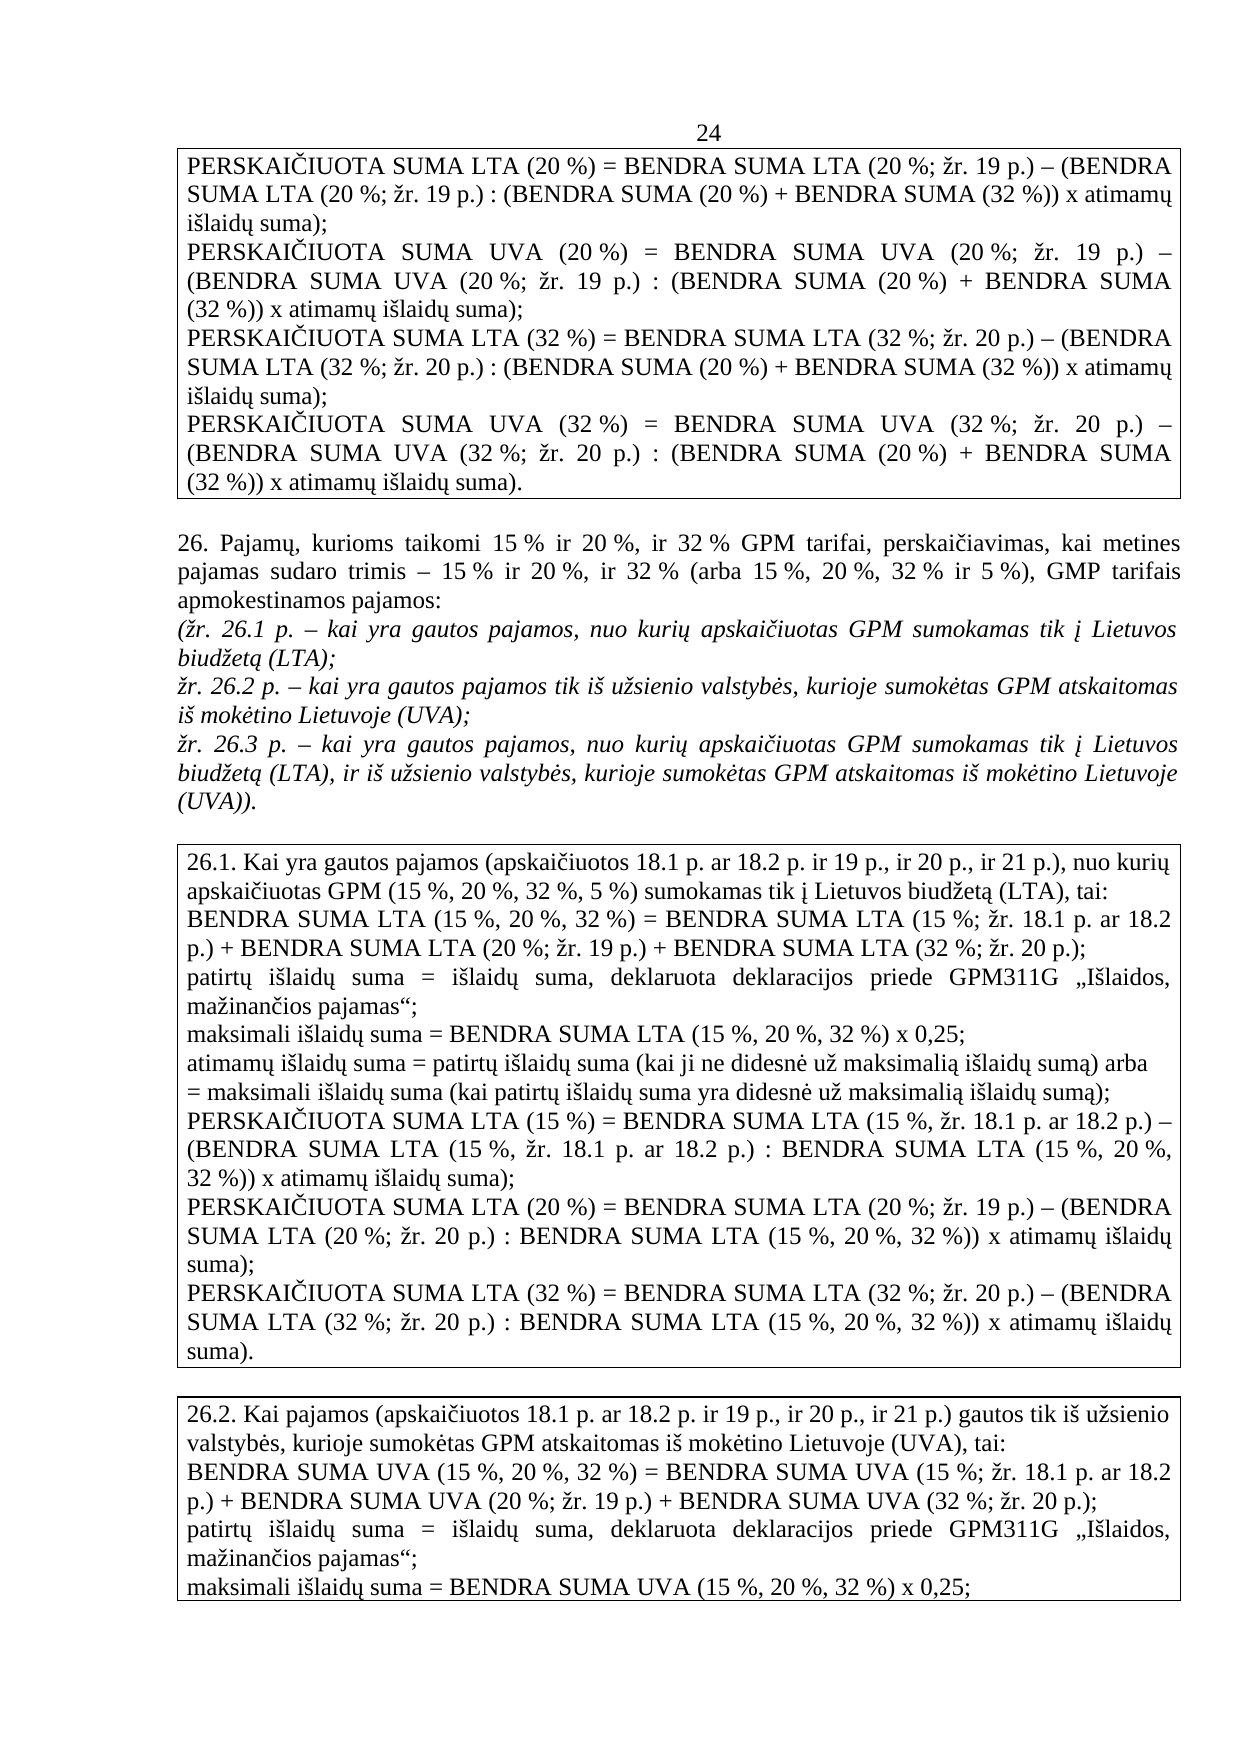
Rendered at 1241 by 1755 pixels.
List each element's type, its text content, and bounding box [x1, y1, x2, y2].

text PERSKAIČIUOTA SUMA LTA (20 %) = BENDRA SUMA LTA (20 %; žr. 19 p.) – (BENDRA SUMA LTA (20 %; žr. 19 p.) : (BENDRA SUMA (20 %) + BENDRA SUMA (32 %)) x atimamų išlaidų suma); [178, 149, 1180, 234]
text patirtų išlaidų suma = išlaidų suma, deklaruota deklaracijos priede GPM311G „Išlaidos, mažinančios pajamas“; [178, 959, 1180, 1016]
text BENDRA SUMA LTA (15 %, 20 %, 32 %) = BENDRA SUMA LTA (15 %; žr. 18.1 p. ar 18.2 p.) + BENDRA SUMA LTA (20 %; žr. 19 p.) + BENDRA SUMA LTA (32 %; žr. 20 p.); [178, 901, 1180, 959]
text atimamų išlaidų suma = patirtų išlaidų suma (kai ji ne didesnė už maksimalią išlaidų sumą) arba [178, 1045, 1180, 1074]
text PERSKAIČIUOTA SUMA LTA (32 %) = BENDRA SUMA LTA (32 %; žr. 20 p.) – (BENDRA SUMA LTA (32 %; žr. 20 p.) : BENDRA SUMA LTA (15 %, 20 %, 32 %)) x atimamų išlaidų suma). [178, 1275, 1180, 1367]
text PERSKAIČIUOTA SUMA LTA (15 %) = BENDRA SUMA LTA (15 %, žr. 18.1 p. ar 18.2 p.) – (BENDRA SUMA LTA (15 %, žr. 18.1 p. ar 18.2 p.) : BENDRA SUMA LTA (15 %, 20 %, 32 %)) x atimamų išlaidų suma); [178, 1103, 1180, 1189]
text PERSKAIČIUOTA SUMA LTA (32 %) = BENDRA SUMA LTA (32 %; žr. 20 p.) – (BENDRA SUMA LTA (32 %; žr. 20 p.) : (BENDRA SUMA (20 %) + BENDRA SUMA (32 %)) x atimamų išlaidų suma); [178, 320, 1180, 406]
text PERSKAIČIUOTA SUMA LTA (20 %) = BENDRA SUMA LTA (20 %; žr. 19 p.) – (BENDRA SUMA LTA (20 %; žr. 20 p.) : BENDRA SUMA LTA (15 %, 20 %, 32 %)) x atimamų išlaidų suma); [178, 1189, 1180, 1275]
text patirtų išlaidų suma = išlaidų suma, deklaruota deklaracijos priede GPM311G „Išlaidos, mažinančios pajamas“; [178, 1511, 1180, 1569]
text žr. 26.2 p. – kai yra gautos pajamos tik iš užsienio valstybės, kurioje sumokėtas GPM atskaitomas iš mokėtino Lietuvoje (UVA); [177, 671, 1181, 729]
text PERSKAIČIUOTA SUMA UVA (20 %) = BENDRA SUMA UVA (20 %; žr. 19 p.) – (BENDRA SUMA UVA (20 %; žr. 19 p.) : (BENDRA SUMA (20 %) + BENDRA SUMA (32 %)) x atimamų išlaidų suma); [178, 234, 1180, 320]
text 26. Pajamų, kurioms taikomi 15 % ir 20 %, ir 32 % GPM tarifai, perskaičiavimas, kai metines pajamas sudaro trimis – 15 % ir 20 %, ir 32 % (arba 15 %, 20 %, 32 % ir 5 %), GMP tarifais apmokestinamos pajamos: [177, 528, 1181, 614]
text PERSKAIČIUOTA SUMA UVA (32 %) = BENDRA SUMA UVA (32 %; žr. 20 p.) – (BENDRA SUMA UVA (32 %; žr. 20 p.) : (BENDRA SUMA (20 %) + BENDRA SUMA (32 %)) x atimamų išlaidų suma). [178, 406, 1180, 498]
text 26.2. Kai pajamos (apskaičiuotos 18.1 p. ar 18.2 p. ir 19 p., ir 20 p., ir 21 p.) gautos tik iš užsienio valstybės, kurioje sumokėtas GPM atskaitomas iš mokėtino Lietuvoje (UVA), tai: [178, 1398, 1180, 1454]
text (žr. 26.1 p. – kai yra gautos pajamos, nuo kurių apskaičiuotas GPM sumokamas tik į Lietuvos biudžetą (LTA); [177, 614, 1181, 671]
text BENDRA SUMA UVA (15 %, 20 %, 32 %) = BENDRA SUMA UVA (15 %; žr. 18.1 p. ar 18.2 p.) + BENDRA SUMA UVA (20 %; žr. 19 p.) + BENDRA SUMA UVA (32 %; žr. 20 p.); [178, 1454, 1180, 1511]
text 26.1. Kai yra gautos pajamos (apskaičiuotos 18.1 p. ar 18.2 p. ir 19 p., ir 20 p., ir 21 p.), nuo kurių apskaičiuotas GPM (15 %, 20 %, 32 %, 5 %) sumokamas tik į Lietuvos biudžetą (LTA), tai: [178, 845, 1180, 901]
text maksimali išlaidų suma = BENDRA SUMA UVA (15 %, 20 %, 32 %) x 0,25; [178, 1569, 1180, 1600]
text žr. 26.3 p. – kai yra gautos pajamos, nuo kurių apskaičiuotas GPM sumokamas tik į Lietuvos biudžetą (LTA), ir iš užsienio valstybės, kurioje sumokėtas GPM atskaitomas iš mokėtino Lietuvoje (UVA)). [177, 729, 1181, 815]
text = maksimali išlaidų suma (kai patirtų išlaidų suma yra didesnė už maksimalią išlaidų sumą); [178, 1074, 1180, 1103]
text maksimali išlaidų suma = BENDRA SUMA LTA (15 %, 20 %, 32 %) x 0,25; [178, 1016, 1180, 1045]
